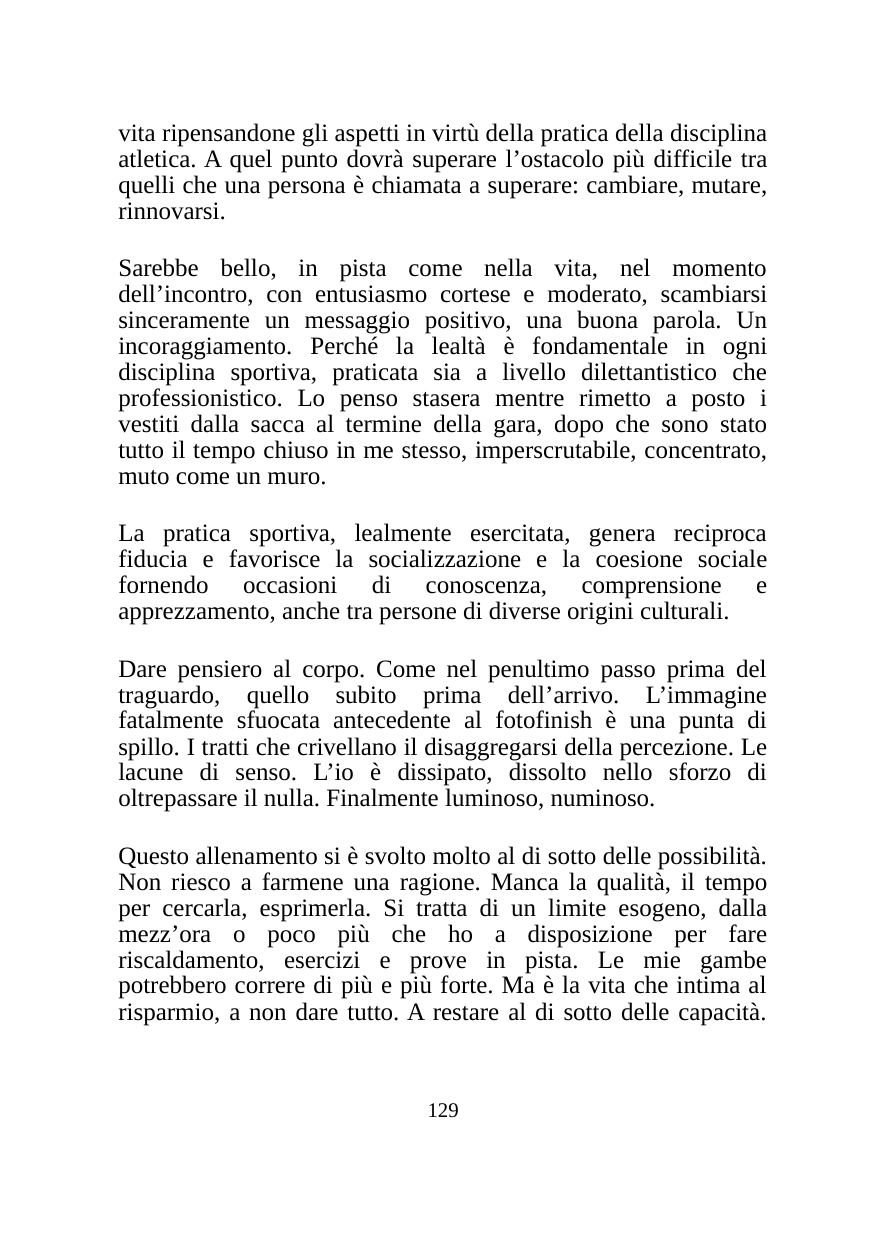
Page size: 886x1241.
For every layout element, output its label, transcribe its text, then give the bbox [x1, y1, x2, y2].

text La pratica sportiva, lealmente esercitata, genera reciproca fiducia e favorisce la socializzazione e la coesione sociale fornendo occasioni di conoscenza, comprensione e apprezzamento, anche tra persone di diverse origini culturali. [118, 518, 768, 625]
text vita ripensandone gli aspetti in virtù della pratica della disciplina atletica. A quel punto dovrà superare l’ostacolo più difficile tra quelli che una persona è chiamata a superare: cambiare, mutare, rinnovarsi. [118, 118, 768, 225]
text Questo allenamento si è svolto molto al di sotto delle possibilità. Non riesco a farmene una ragione. Manca la qualità, il tempo per cercarla, esprimerla. Si tratta di un limite esogeno, dalla mezz’ora o poco più che ho a disposizione per fare riscaldamento, esercizi e prove in pista. Le mie gambe potrebbero correre di più e più forte. Ma è la vita che intima al risparmio, a non dare tutto. A restare al di sotto delle capacità. [118, 841, 768, 1025]
text Sarebbe bello, in pista come nella vita, nel momento dell’incontro, con entusiasmo cortese e moderato, scambiarsi sinceramente un messaggio positivo, una buona parola. Un incoraggiamento. Perché la lealtà è fondamentale in ogni disciplina sportiva, praticata sia a livello dilettantistico che professionistico. Lo penso stasera mentre rimetto a posto i vestiti dalla sacca al termine della gara, dopo che sono stato tutto il tempo chiuso in me stesso, imperscrutabile, concentrato, muto come un muro. [118, 253, 768, 490]
text Dare pensiero al corpo. Come nel penultimo passo prima del traguardo, quello subito prima dell’arrivo. L’immagine fatalmente sfuocata antecedente al fotofinish è una punta di spillo. I tratti che crivellano il disaggregarsi della percezione. Le lacune di senso. L’io è dissipato, dissolto nello sforzo di oltrepassare il nulla. Finalmente luminoso, numinoso. [118, 654, 768, 812]
